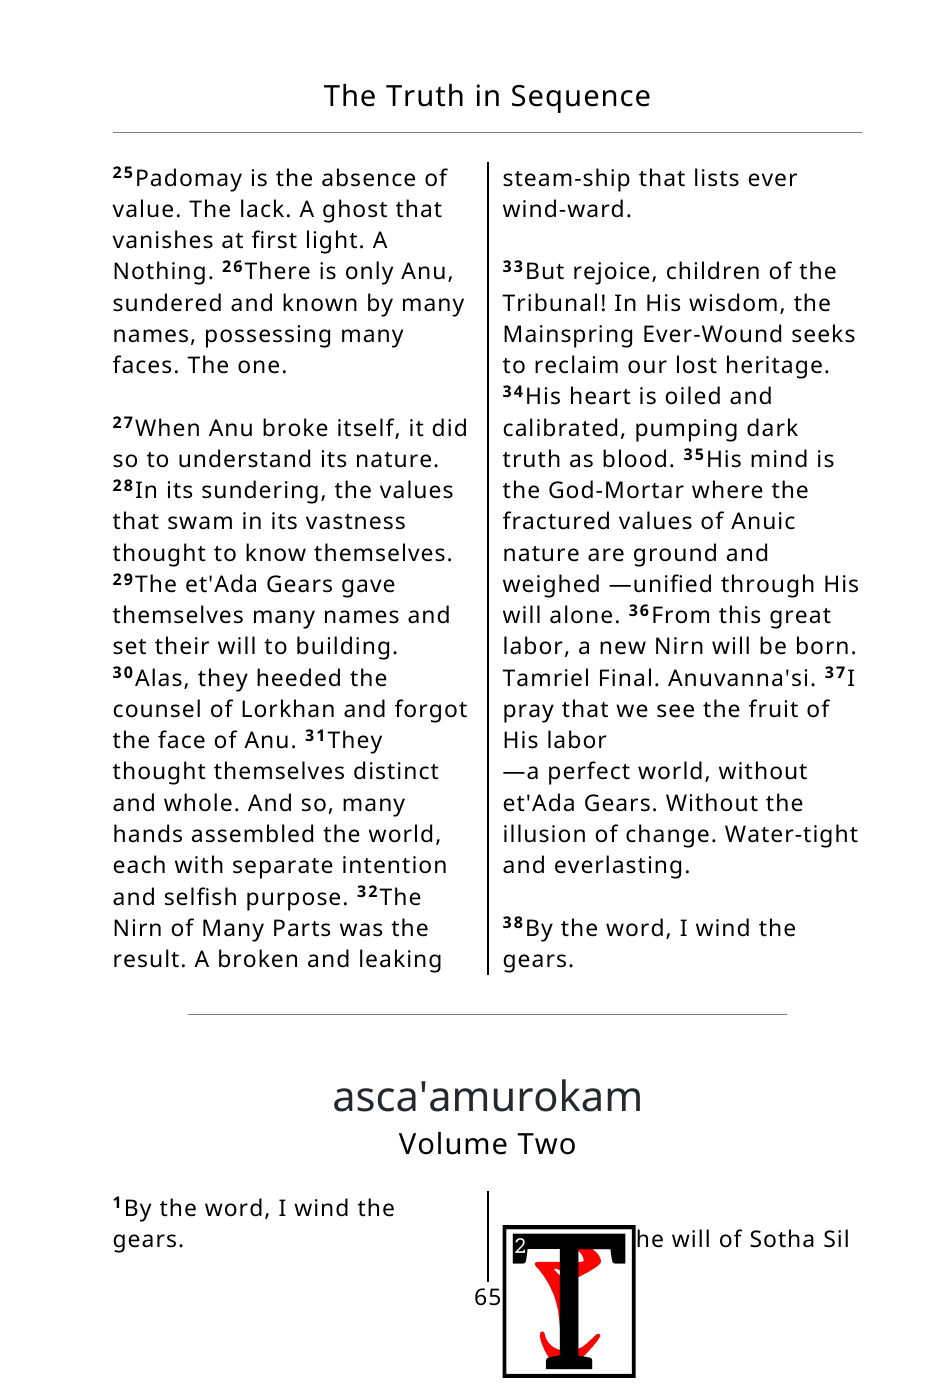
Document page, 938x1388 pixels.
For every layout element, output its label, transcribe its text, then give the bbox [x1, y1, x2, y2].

text 27When Anu broke itself, it did so to understand its nature. 28In its sundering, the values that swam in its vastness thought to know themselves. 29The et'Ada Gears gave themselves many names and set their will to building. 30Alas, they heeded the counsel of Lorkhan and forgot the face of Anu. 31They thought themselves distinct and whole. And so, many hands assembled the world, each with separate intention and selfish purpose. 32The Nirn of Many Parts was the result. A broken and leaking [112, 412, 472, 974]
text 1By the word, I wind the gears. [112, 1191, 472, 1254]
text The Truth in Sequence [112, 75, 862, 115]
text he will of Sotha Sil [502, 1223, 862, 1254]
text steam-ship that lists ever wind-ward. [502, 162, 862, 224]
text 25Padomay is the absence of value. The lack. A ghost that vanishes at first light. A Nothing. 26There is only Anu, sundered and known by many names, possessing many faces. The one. [112, 162, 472, 380]
text 33But rejoice, children of the Tribunal! In His wisdom, the Mainspring Ever-Wound seeks to reclaim our lost heritage. 34His heart is oiled and calibrated, pumping dark truth as blood. 35His mind is the God-Mortar where the fractured values of Anuic nature are ground and weighed —unified through His will alone. 36From this great labor, a new Nirn will be born. Tamriel Final. Anuvanna'si. 37I pray that we see the fruit of His labor —a perfect world, without et'Ada Gears. Without the illusion of change. Water-tight and everlasting. [502, 255, 862, 880]
subtitle asca'amurokam [112, 1067, 862, 1123]
text Volume Two [112, 1123, 862, 1163]
text 38By the word, I wind the gears. [502, 912, 862, 974]
picture [502, 1225, 636, 1378]
